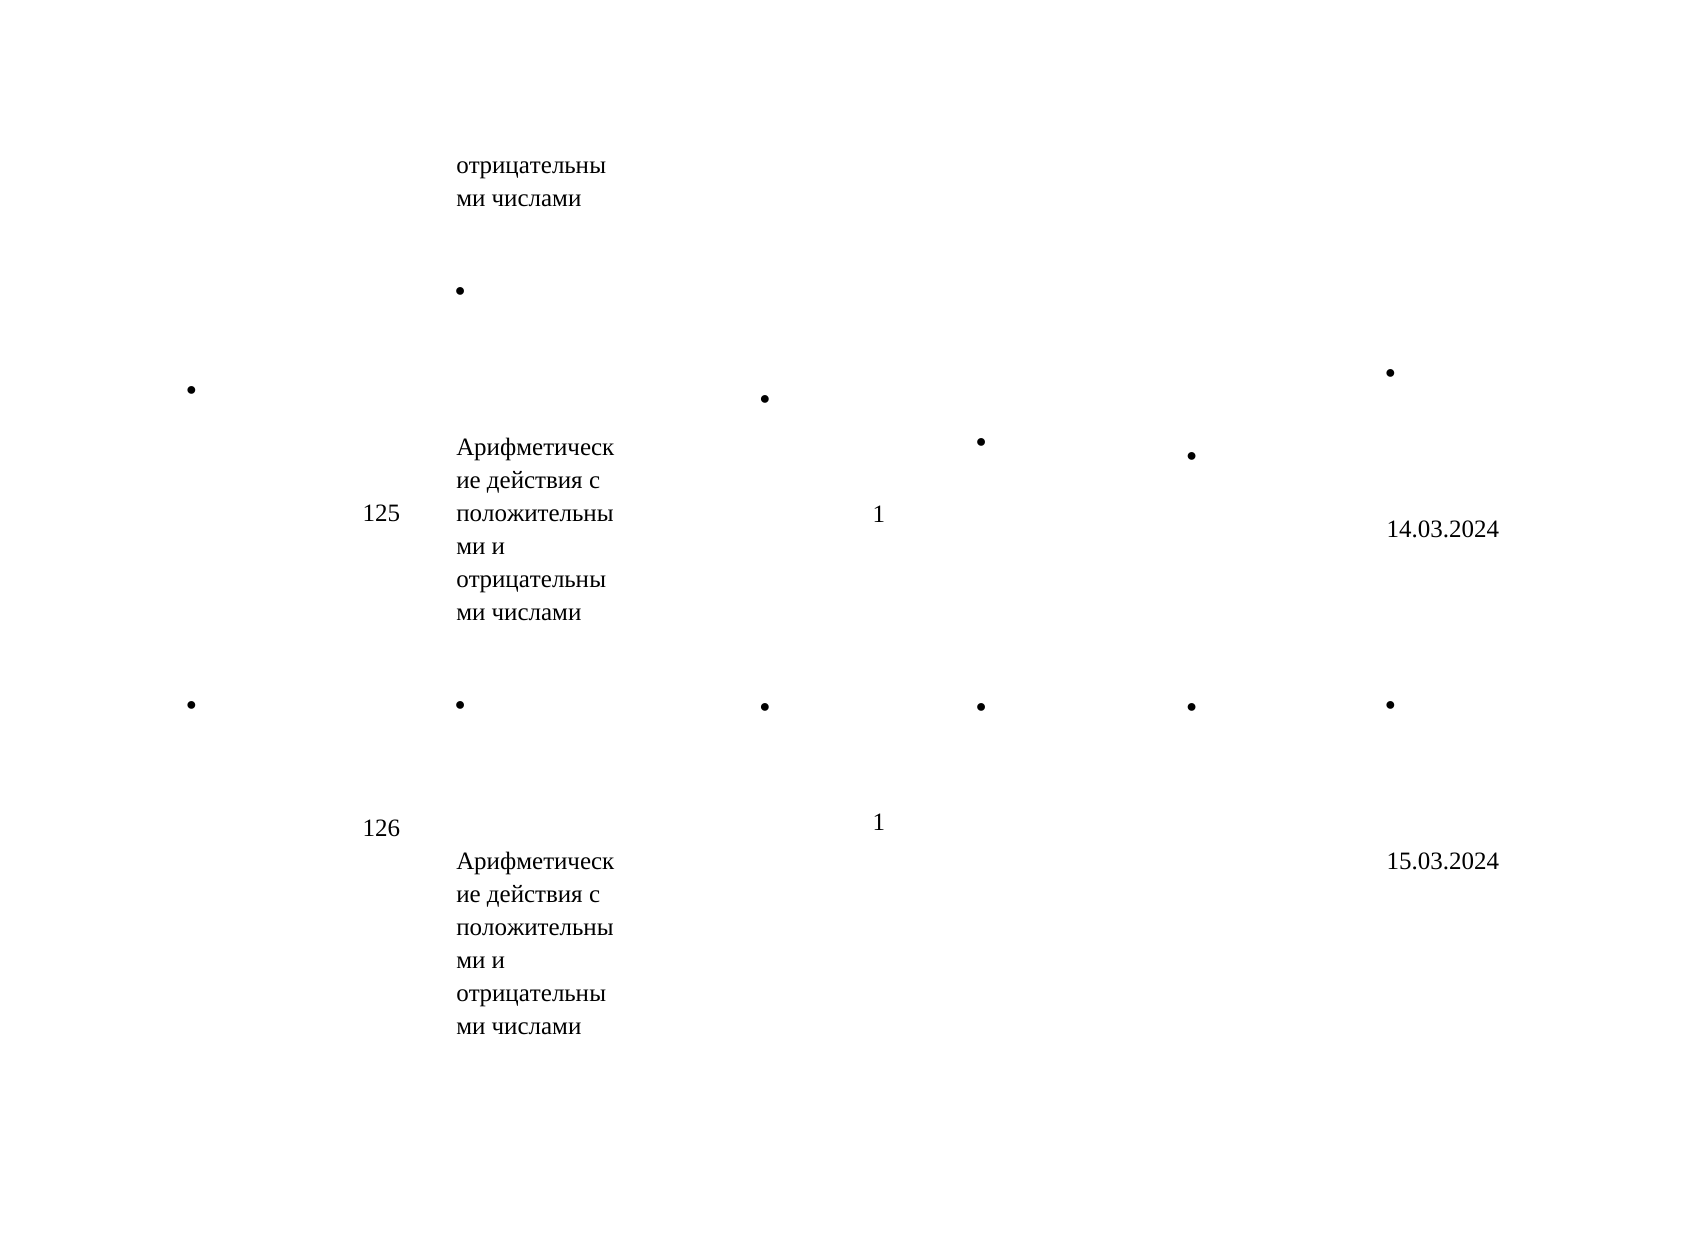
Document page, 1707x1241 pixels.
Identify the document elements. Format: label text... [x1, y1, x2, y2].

table_cell 15.03.2024 [1361, 692, 1592, 1073]
table_cell [629, 150, 939, 278]
table_cell 1 [629, 278, 939, 692]
table_cell [176, 150, 431, 278]
table_cell [1061, 692, 1361, 1073]
table_cell Арифметические действия с положительными и отрицательными числами [431, 278, 629, 692]
table_cell 1 [629, 692, 939, 1073]
table_cell Арифметические действия с положительными и отрицательными числами [431, 692, 629, 1073]
table_cell [940, 150, 1061, 278]
table_cell 125 [176, 278, 431, 692]
table_cell [1061, 278, 1361, 692]
table_cell [1061, 150, 1361, 278]
table_cell [940, 278, 1061, 692]
table_cell 126 [176, 692, 431, 1073]
table_cell 14.03.2024 [1361, 278, 1592, 692]
table_cell [940, 692, 1061, 1073]
table_cell отрицательными числами [431, 150, 629, 278]
table_cell [1361, 150, 1592, 278]
